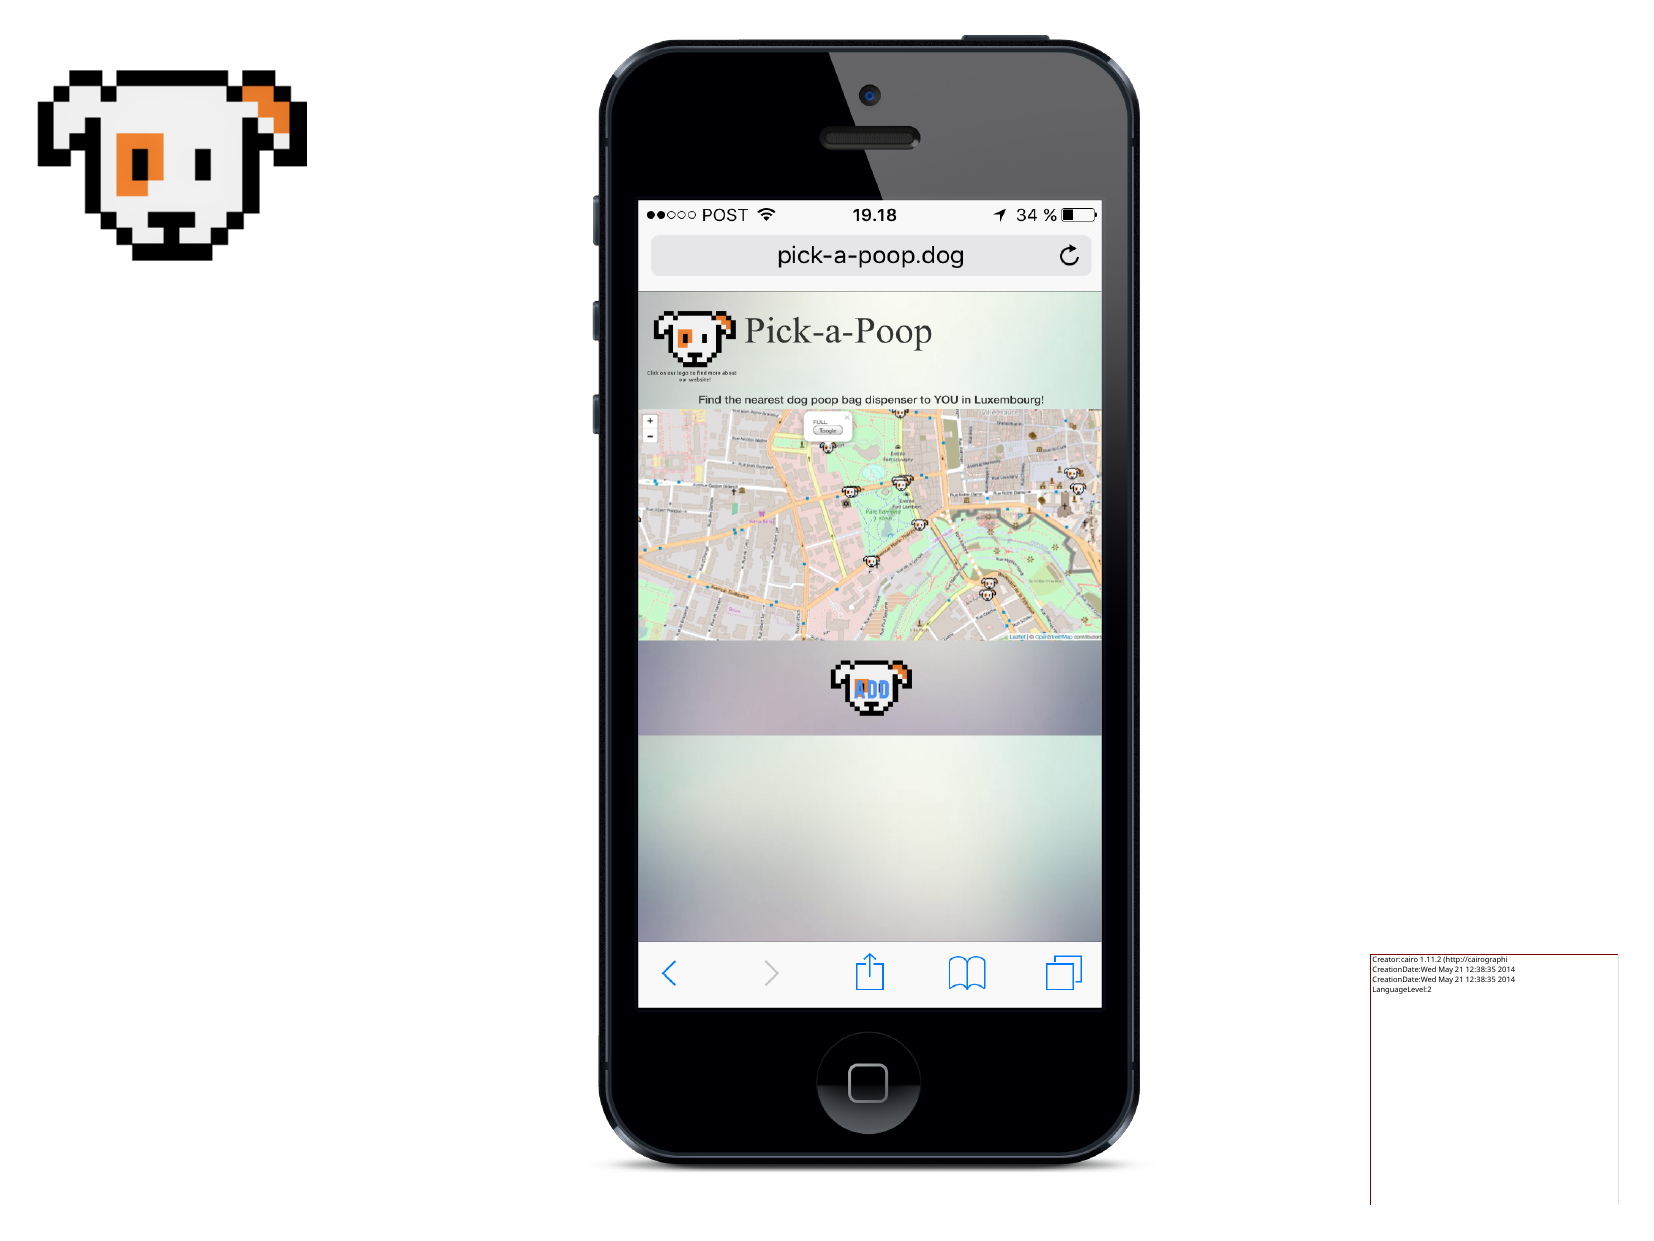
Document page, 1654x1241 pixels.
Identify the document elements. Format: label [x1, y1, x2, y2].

picture [1370, 953, 1619, 1205]
picture [516, 0, 1232, 1241]
picture [35, 47, 307, 272]
